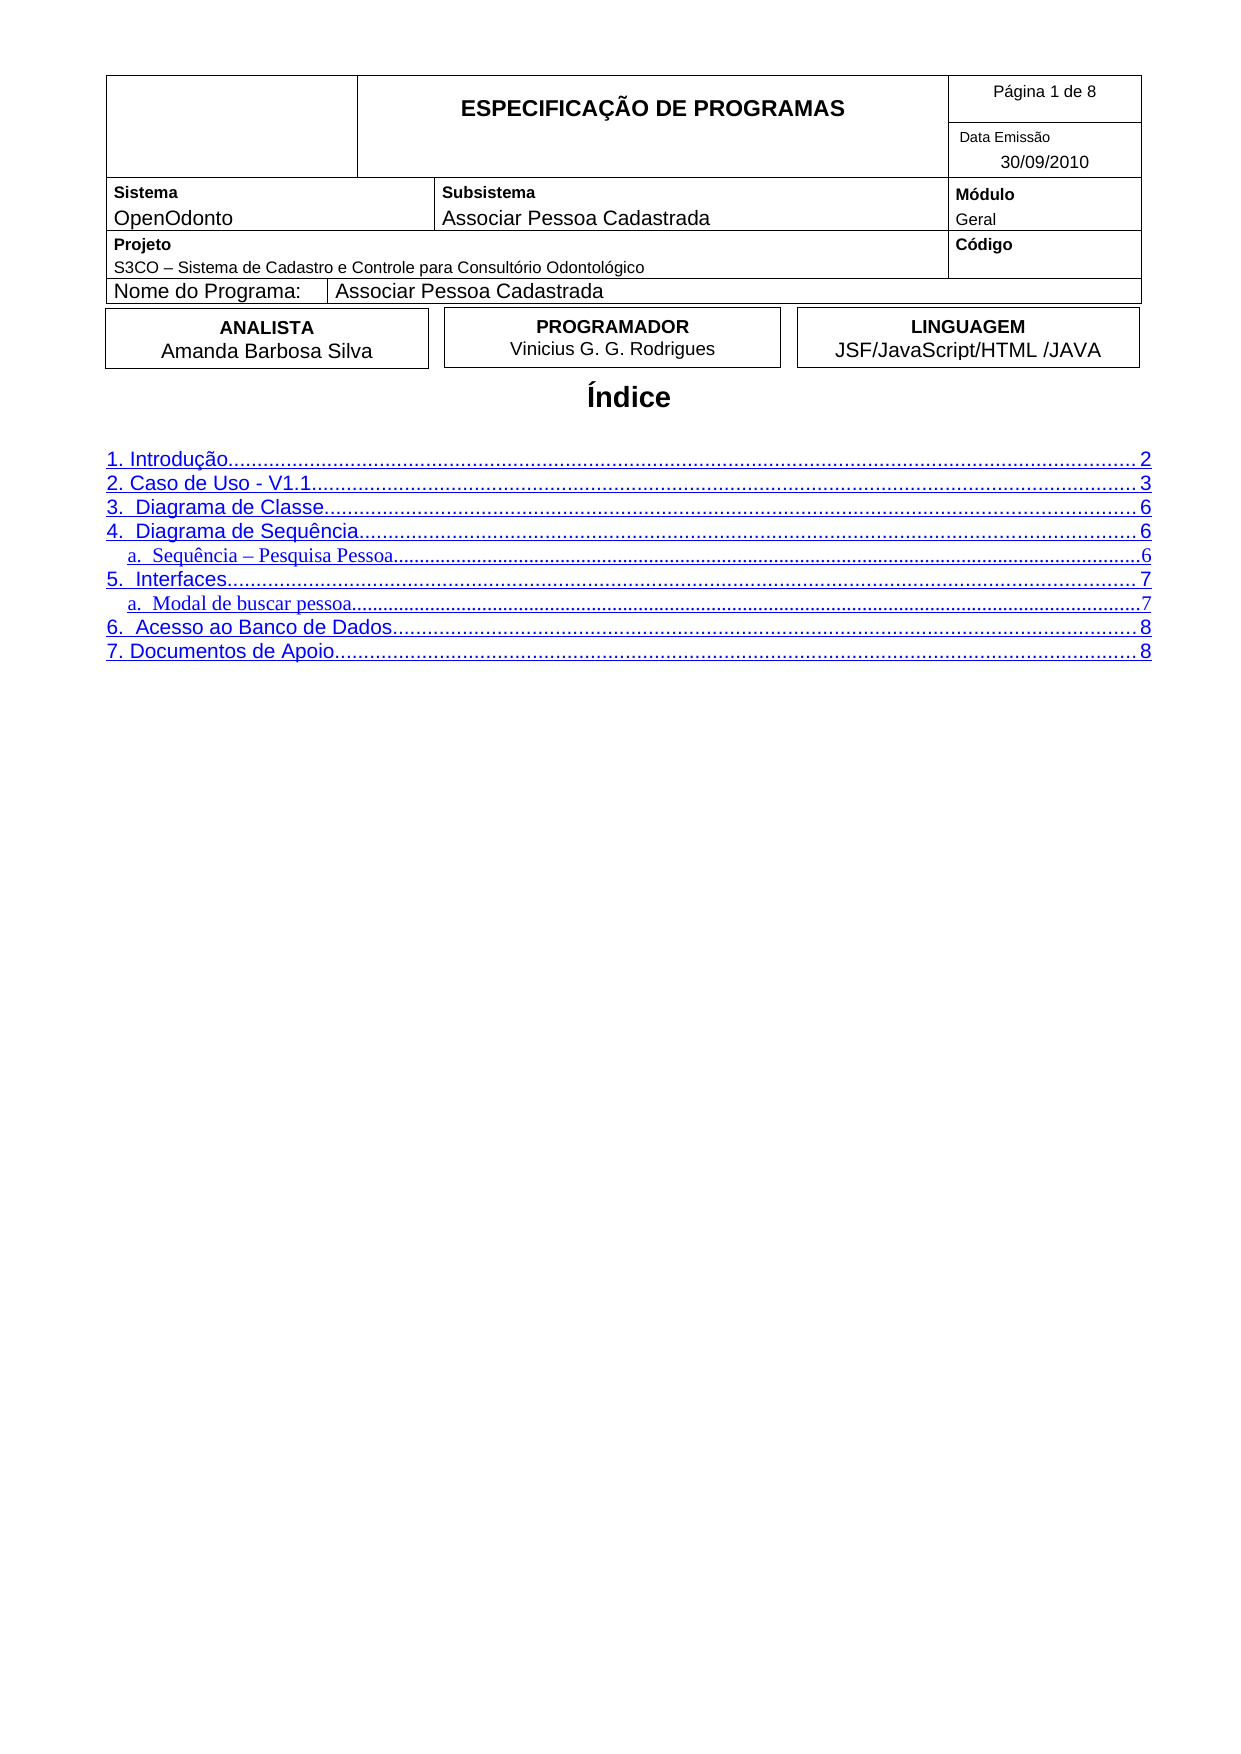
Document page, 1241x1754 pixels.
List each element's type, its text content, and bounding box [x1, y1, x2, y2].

text 6. Acesso ao Banco de Dados 8 [106, 615, 1151, 636]
text 5. Interfaces 7 [106, 567, 1151, 588]
text a. Sequência – Pesquisa Pessoa 6 [127, 543, 1151, 564]
text 3. Diagrama de Classe 6 [106, 495, 1151, 516]
text a. Modal de buscar pessoa 7 [127, 591, 1151, 612]
text 4. Diagrama de Sequência 6 [106, 519, 1151, 540]
subtitle Índice [106, 380, 1151, 414]
text 2. Caso de Uso - V1.1 3 [106, 471, 1151, 492]
text 7. Documentos de Apoio 8 [106, 639, 1151, 660]
text 1. Introdução 2 [106, 447, 1151, 468]
